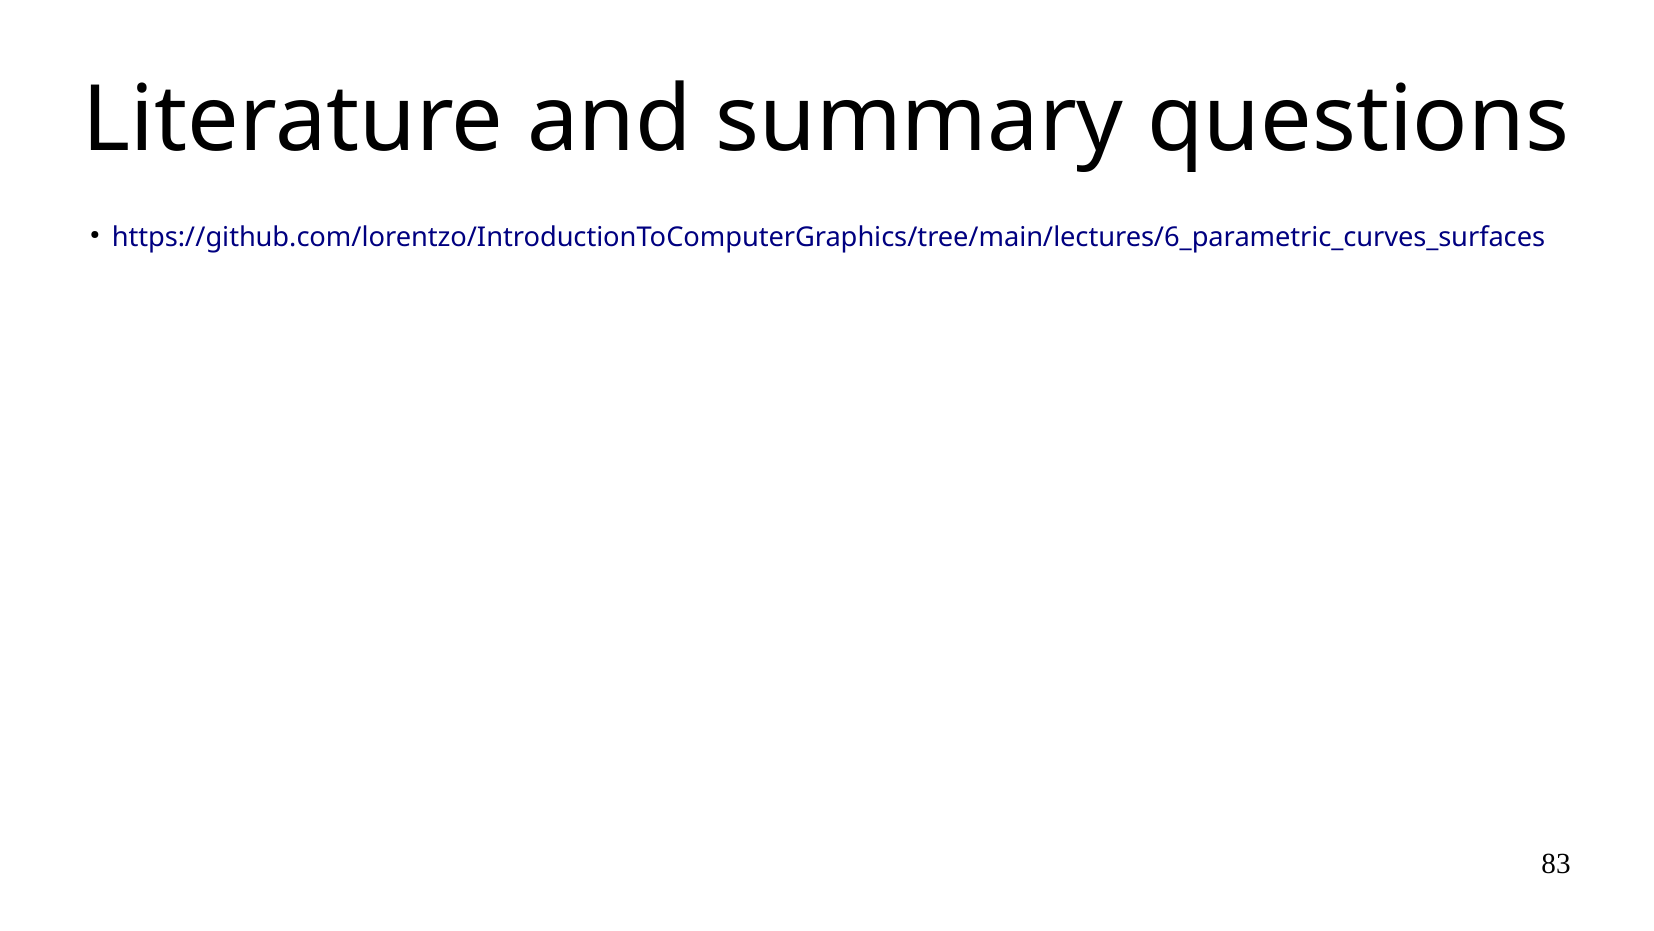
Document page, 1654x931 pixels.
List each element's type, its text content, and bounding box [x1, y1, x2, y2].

title Literature and summary questions [82, 37, 1571, 193]
list https://github.com/lorentzo/IntroductionToComputerGraphics/tree/main/lectures/6_parametric_curves_surfaces [82, 217, 1571, 256]
